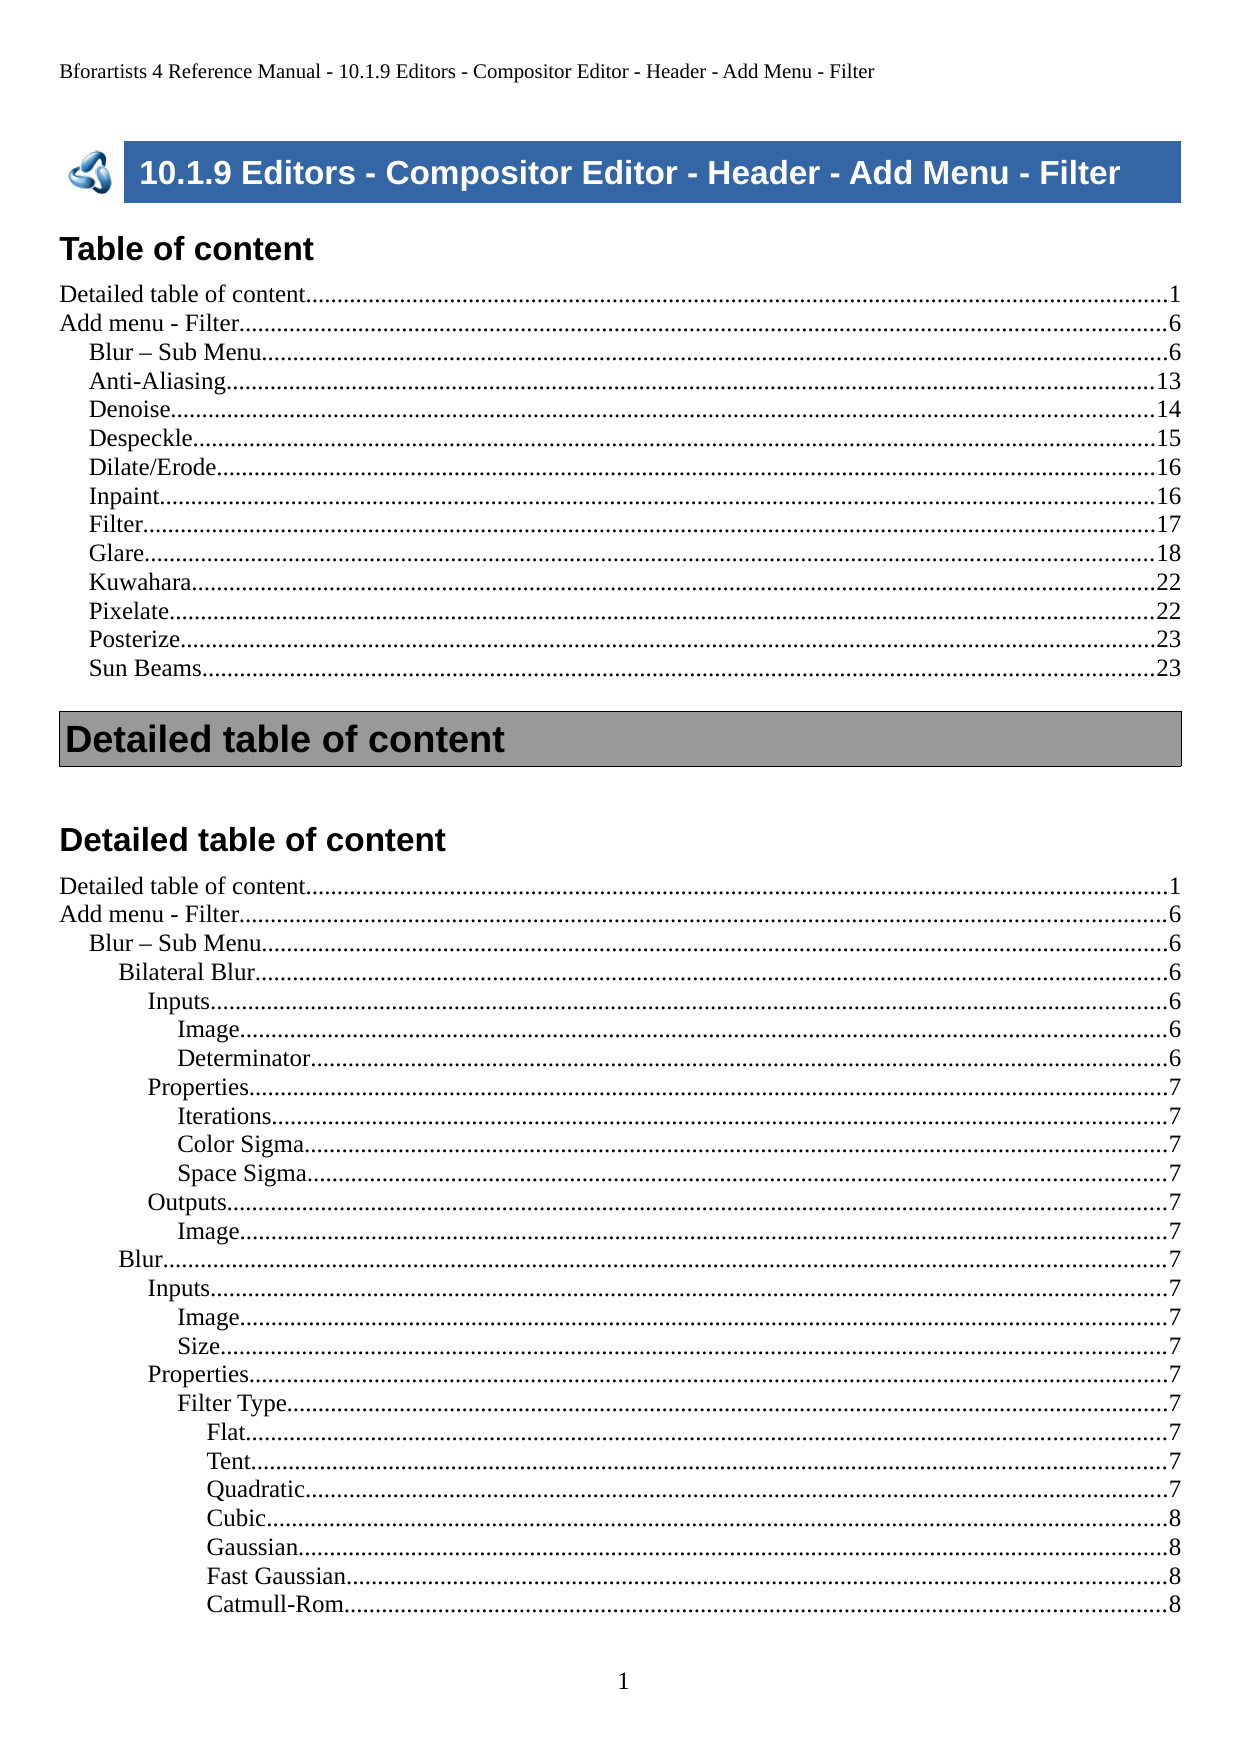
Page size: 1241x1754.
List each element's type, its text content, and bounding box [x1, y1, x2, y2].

text Detailed table of content 1 [59, 279, 1181, 308]
text Tent 7 [206, 1446, 1181, 1474]
text Properties 7 [147, 1072, 1181, 1101]
text Gaussian 8 [206, 1532, 1181, 1561]
text Glare 18 [88, 538, 1181, 567]
text Blur – Sub Menu 6 [88, 928, 1181, 957]
text Blur – Sub Menu 6 [88, 337, 1181, 366]
text Dilate/Erode 16 [88, 452, 1181, 481]
text Outputs 7 [147, 1187, 1181, 1216]
subtitle Table of content [59, 228, 1181, 267]
text Determinator 6 [177, 1043, 1181, 1072]
text Blur 7 [118, 1244, 1181, 1273]
text Filter Type 7 [177, 1388, 1181, 1417]
text Image 7 [177, 1216, 1181, 1244]
picture [65, 147, 114, 197]
table_header Detailed table of content [60, 712, 1181, 766]
text Posterize 23 [88, 624, 1181, 653]
text Despeckle 15 [88, 423, 1181, 452]
text Anti-Aliasing 13 [88, 366, 1181, 394]
text Bilateral Blur 6 [118, 957, 1181, 986]
text Inputs 7 [147, 1273, 1181, 1302]
text Image 7 [177, 1302, 1181, 1331]
text Add menu - Filter 6 [59, 899, 1181, 928]
text Properties 7 [147, 1359, 1181, 1388]
text Flat 7 [206, 1417, 1181, 1446]
table_header 10.1.9 Editors - Compositor Editor - Header - Add Menu - Filter [124, 141, 1181, 203]
text Sun Beams 23 [88, 653, 1181, 682]
table_header [59, 141, 124, 203]
text Detailed table of content 1 [59, 871, 1181, 899]
text Inpaint 16 [88, 481, 1181, 509]
text Fast Gaussian 8 [206, 1561, 1181, 1589]
text Quadratic 7 [206, 1474, 1181, 1503]
text Denoise 14 [88, 394, 1181, 423]
text Kuwahara 22 [88, 567, 1181, 596]
text Filter 17 [88, 509, 1181, 538]
text Space Sigma 7 [177, 1158, 1181, 1187]
text Cubic 8 [206, 1503, 1181, 1532]
text Size 7 [177, 1331, 1181, 1359]
text Inputs 6 [147, 986, 1181, 1014]
text Color Sigma 7 [177, 1129, 1181, 1158]
text Catmull-Rom 8 [206, 1589, 1181, 1618]
text Iterations 7 [177, 1101, 1181, 1129]
subtitle Detailed table of content [59, 820, 1181, 858]
text Pixelate 22 [88, 596, 1181, 624]
text Image 6 [177, 1014, 1181, 1043]
text Add menu - Filter 6 [59, 308, 1181, 337]
